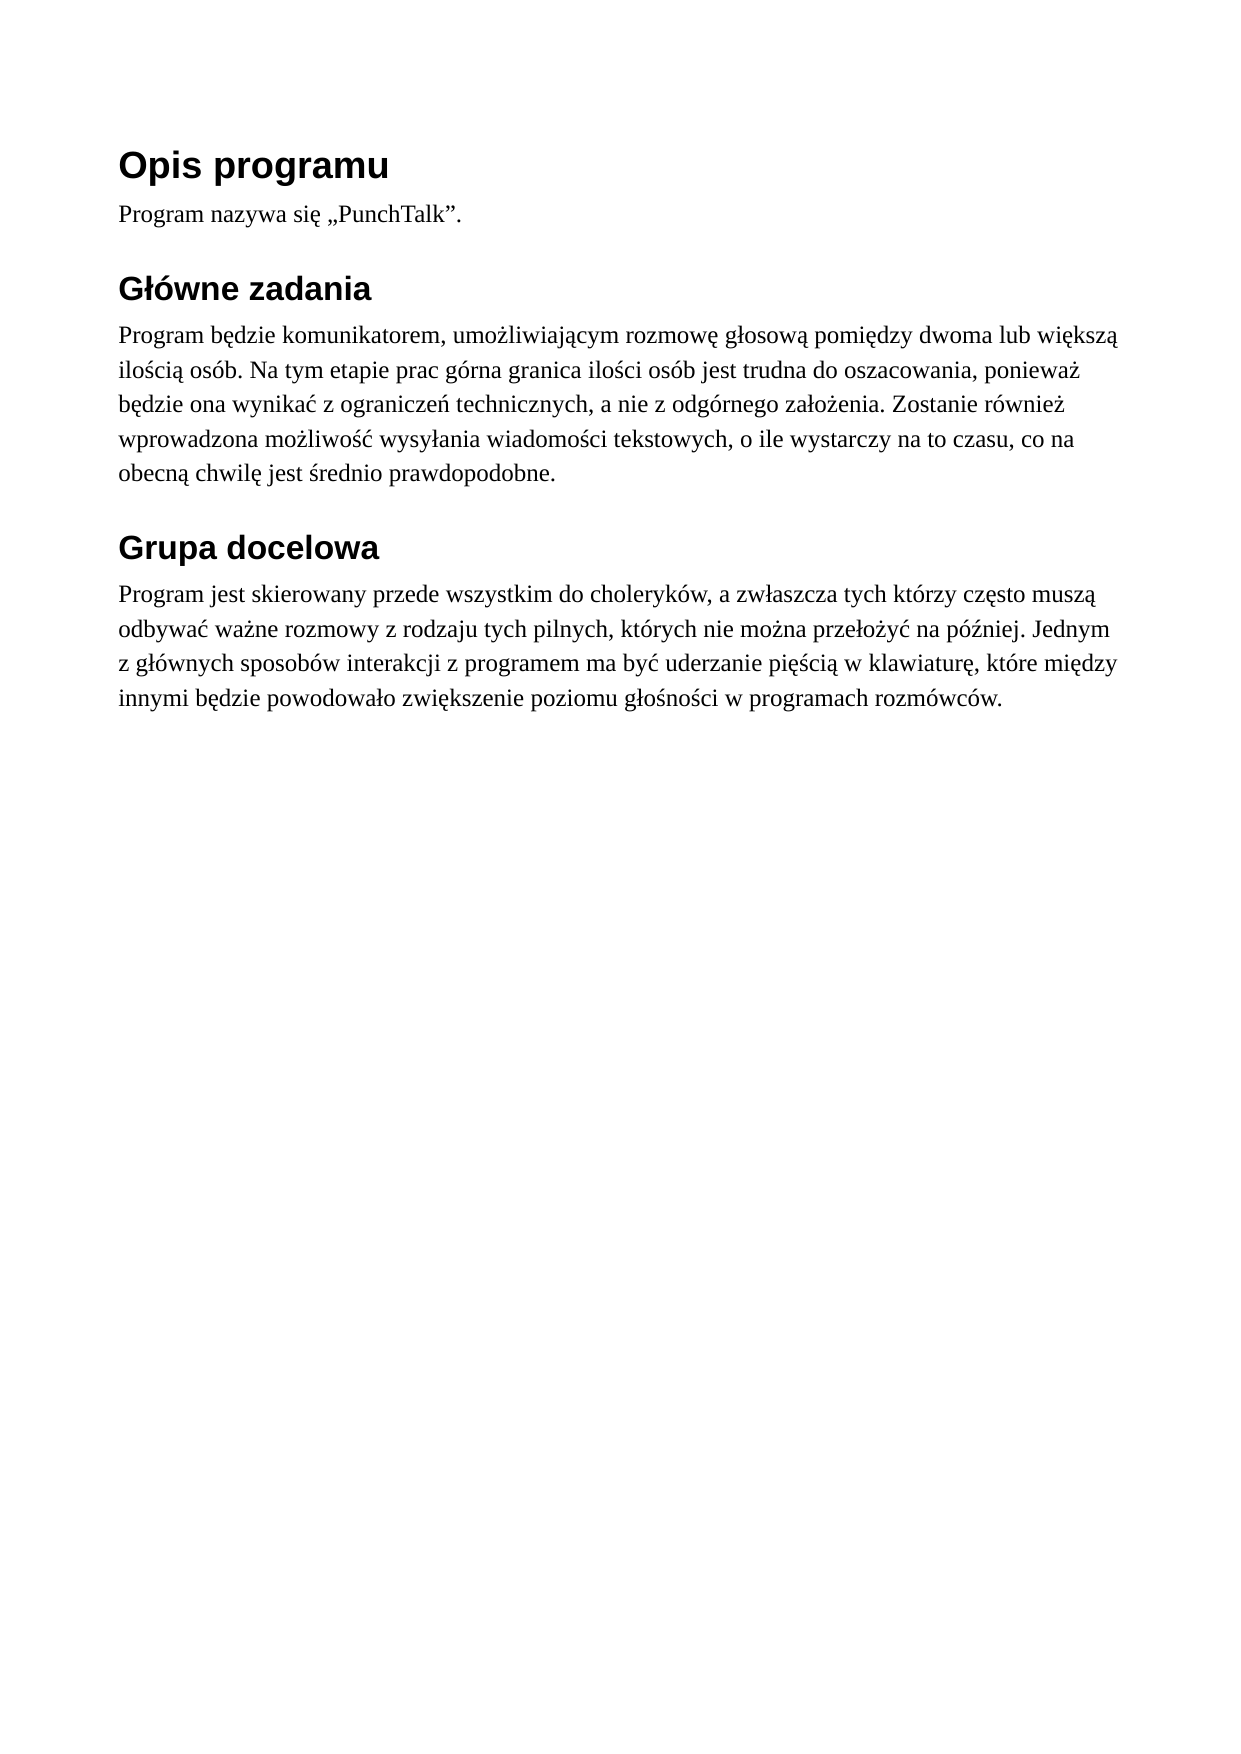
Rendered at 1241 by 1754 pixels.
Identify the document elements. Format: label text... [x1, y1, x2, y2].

subtitle Główne zadania [118, 269, 1122, 308]
subtitle Opis programu [118, 143, 1122, 187]
text Program będzie komunikatorem, umożliwiającym rozmowę głosową pomiędzy dwoma lub większą ilością osób. Na tym etapie prac górna granica ilości osób jest trudna do oszacowania, ponieważ będzie ona wynikać z ograniczeń technicznych, a nie z odgórnego założenia. Zostanie również wprowadzona możliwość wysyłania wiadomości tekstowych, o ile wystarczy na to czasu, co na obecną chwilę jest średnio prawdopodobne. [118, 320, 1122, 487]
subtitle Grupa docelowa [118, 528, 1122, 567]
text Program nazywa się „PunchTalk”. [118, 199, 1122, 228]
text Program jest skierowany przede wszystkim do choleryków, a zwłaszcza tych którzy często muszą odbywać ważne rozmowy z rodzaju tych pilnych, których nie można przełożyć na później. Jednym z głównych sposobów interakcji z programem ma być uderzanie pięścią w klawiaturę, które między innymi będzie powodowało zwiększenie poziomu głośności w programach rozmówców. [118, 579, 1122, 711]
